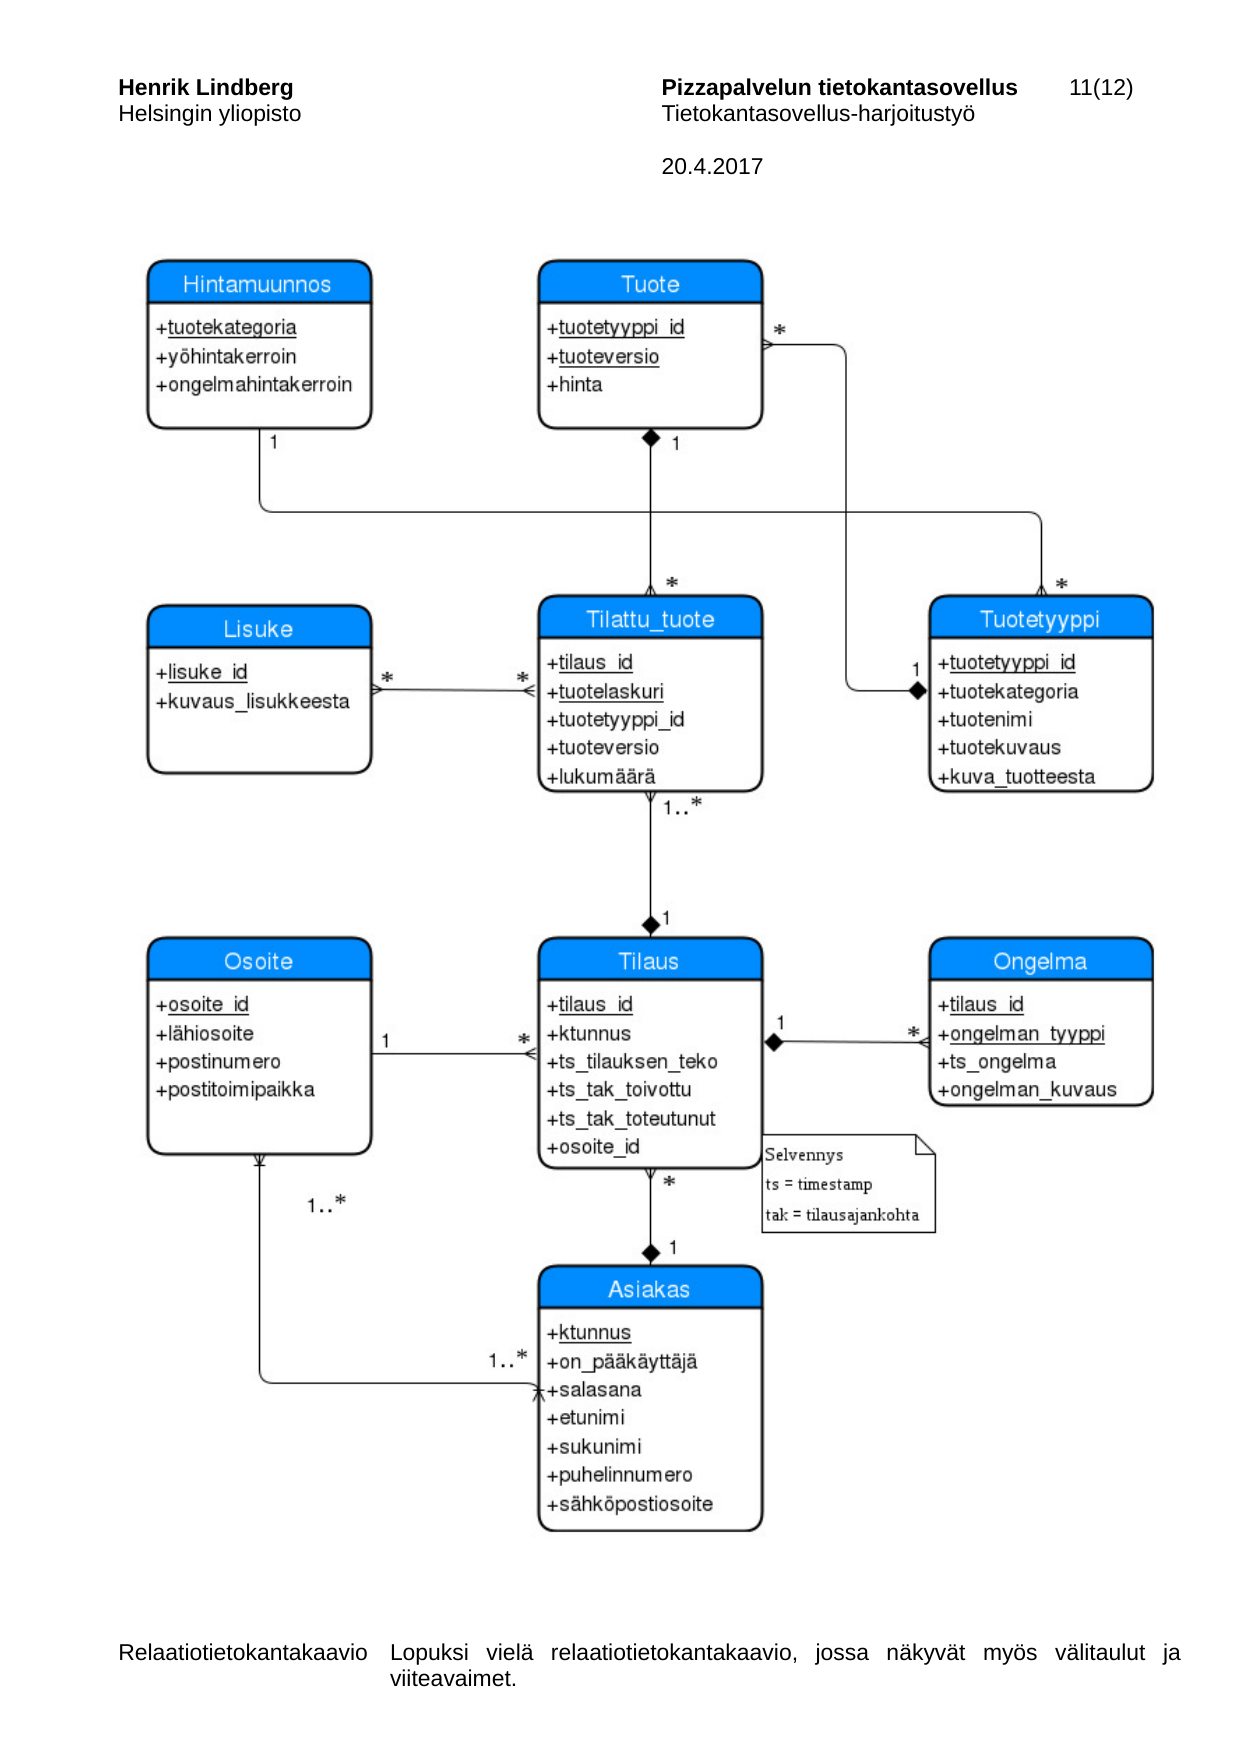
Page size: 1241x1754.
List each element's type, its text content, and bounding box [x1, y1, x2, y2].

text Relaatiotietokantakaavio Lopuksi vielä relaatiotietokantakaavio, jossa näkyvät myös välitaulut ja viiteavaimet. [118, 1639, 1181, 1692]
picture [118, 231, 1182, 1560]
